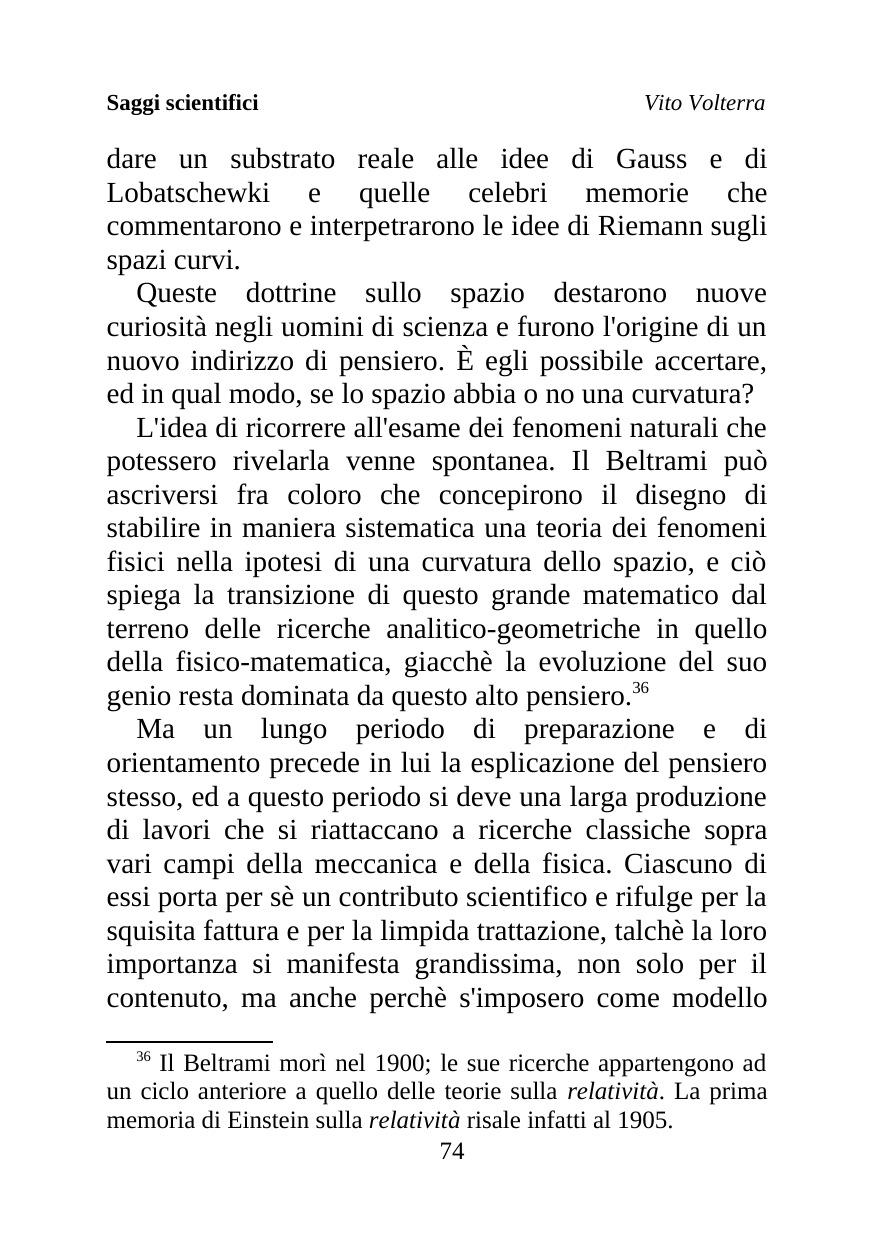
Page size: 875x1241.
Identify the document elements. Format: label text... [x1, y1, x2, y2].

text Queste dottrine sullo spazio destarono nuove curiosità negli uomini di scienza e furono l'origine di un nuovo indirizzo di pensiero. È egli possibile accertare, ed in qual modo, se lo spazio abbia o no una curvatura? [106, 276, 768, 410]
text Il Beltrami morì nel 1900; le sue ricerche appartengono ad un ciclo anteriore a quello delle teorie sulla relatività. La prima memoria di Einstein sulla relatività risale infatti al 1905. [106, 1048, 768, 1134]
text Ma un lungo periodo di preparazione e di orientamento precede in lui la esplicazione del pensiero stesso, ed a questo periodo si deve una larga produzione di lavori che si riattaccano a ricerche classiche sopra vari campi della meccanica e della fisica. Ciascuno di essi porta per sè un contributo scientifico e rifulge per la squisita fattura e per la limpida trattazione, talchè la loro importanza si manifesta grandissima, non solo per il contenuto, ma anche perchè s'imposero come modello [106, 712, 768, 1013]
text L'idea di ricorrere all'esame dei fenomeni naturali che potessero rivelarla venne spontanea. Il Beltrami può ascriversi fra coloro che concepirono il disegno di stabilire in maniera sistematica una teoria dei fenomeni fisici nella ipotesi di una curvatura dello spazio, e ciò spiega la transizione di questo grande matematico dal terreno delle ricerche analitico-geometriche in quello della fisico-matematica, giacchè la evoluzione del suo genio resta dominata da questo alto pensiero. [106, 410, 768, 712]
text dare un substrato reale alle idee di Gauss e di Lobatschewki e quelle celebri memorie che commentarono e interpetrarono le idee di Riemann sugli spazi curvi. [106, 141, 768, 276]
